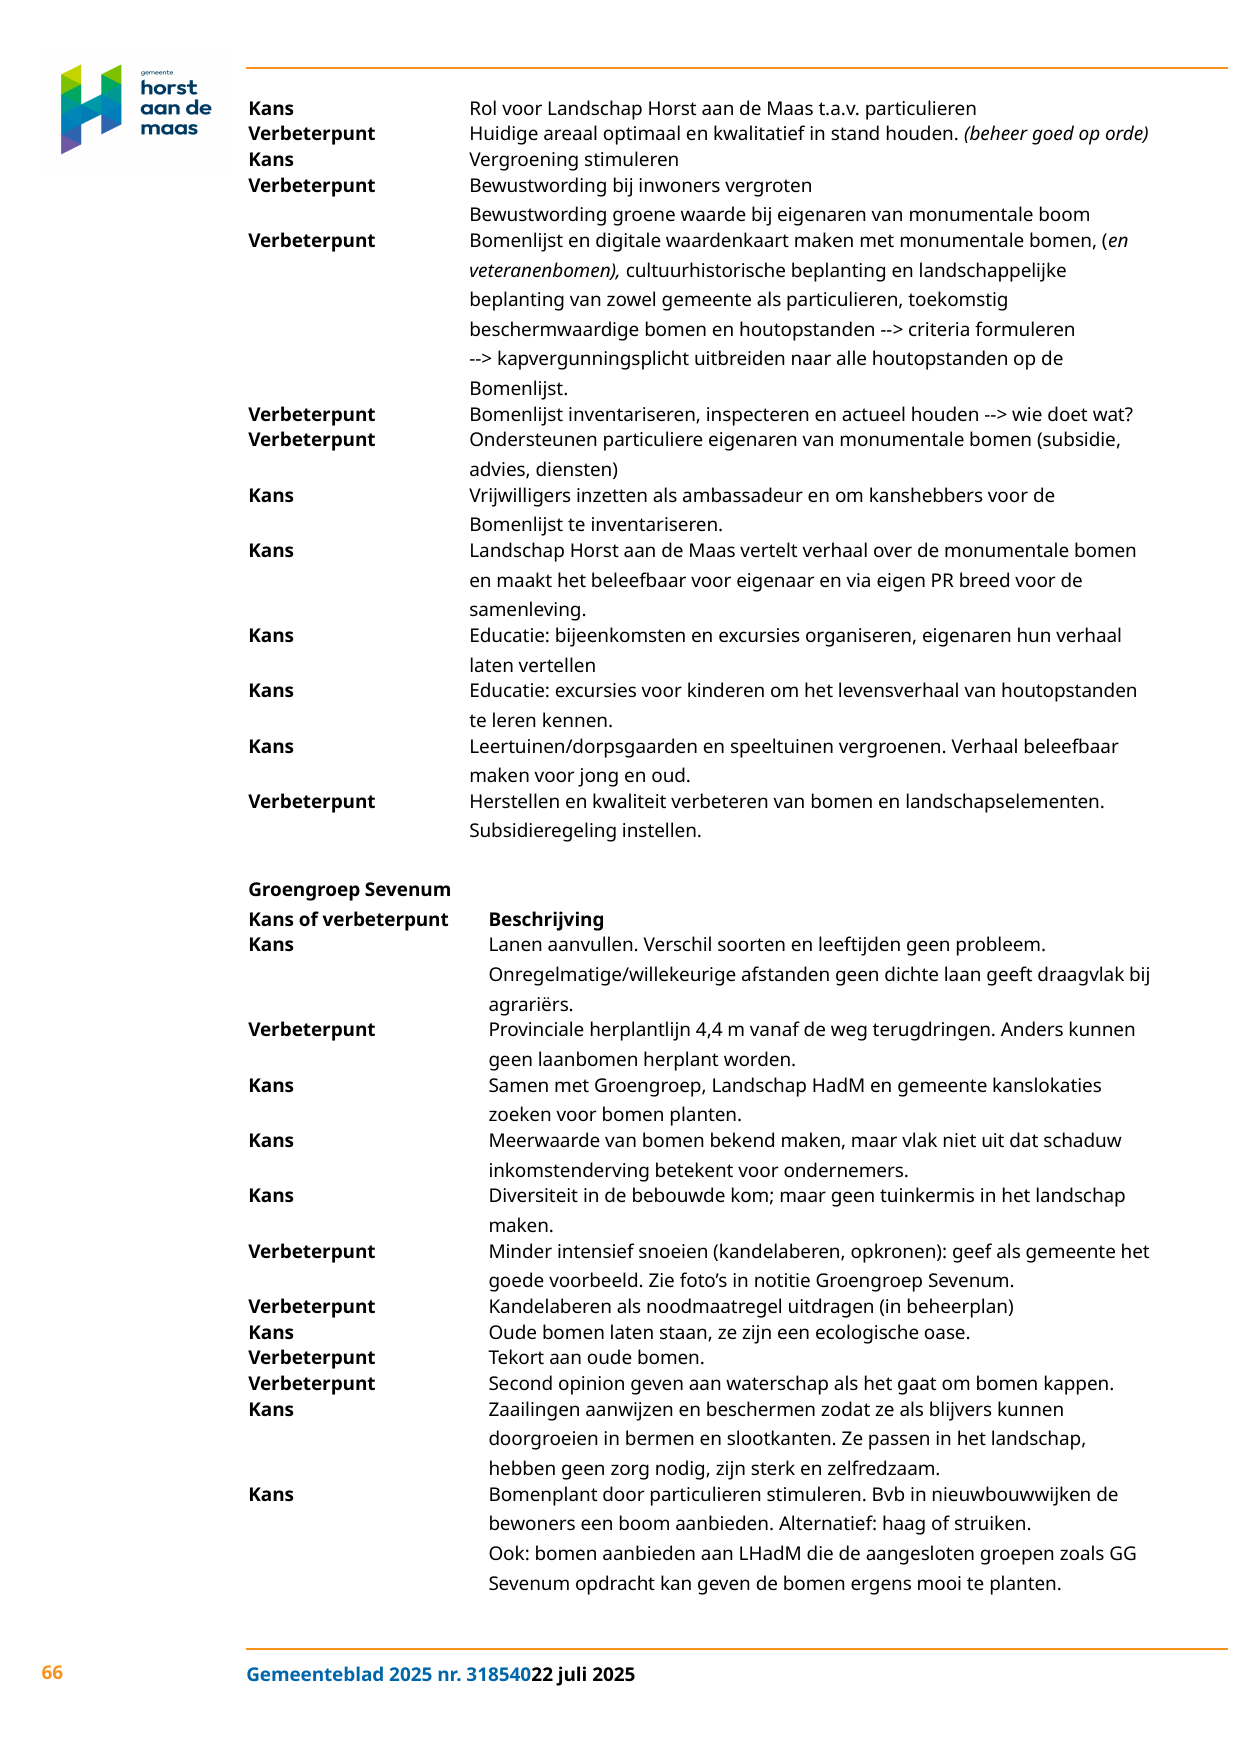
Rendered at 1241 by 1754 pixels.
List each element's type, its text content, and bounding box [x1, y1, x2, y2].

table_cell Bomenlijst en digitale waardenkaart maken met monumentale bomen, (en veteranenbomen), cultuurhistorische beplanting en landschappelijke beplanting van zowel gemeente als particulieren, toekomstig beschermwaardige bomen en houtopstanden --> criteria formuleren --> kapvergunningsplicht uitbreiden naar alle houtopstanden op de Bomenlijst. [469, 227, 1152, 401]
table_cell Verbeterpunt [248, 1293, 488, 1319]
table_header Beschrijving [488, 906, 1152, 932]
table_cell Herstellen en kwaliteit verbeteren van bomen en landschapselementen. Subsidieregeling instellen. [469, 788, 1152, 843]
table_cell Verbeterpunt [248, 1017, 488, 1072]
table_cell Kandelaberen als noodmaatregel uitdragen (in beheerplan) [488, 1293, 1152, 1319]
table_cell Bewustwording bij inwoners vergroten Bewustwording groene waarde bij eigenaren van monumentale boom [469, 172, 1152, 227]
table_cell Kans [248, 1072, 488, 1127]
table_cell Tekort aan oude bomen. [488, 1345, 1152, 1370]
table_cell Educatie: excursies voor kinderen om het levensverhaal van houtopstanden te leren kennen. [469, 678, 1152, 733]
table_cell Verbeterpunt [248, 401, 469, 427]
table_cell Verbeterpunt [248, 1345, 488, 1370]
table_cell Huidige areaal optimaal en kwalitatief in stand houden. (beheer goed op orde) [469, 121, 1152, 146]
table_cell Kans [248, 932, 488, 1017]
table_cell Landschap Horst aan de Maas vertelt verhaal over de monumentale bomen en maakt het beleefbaar voor eigenaar en via eigen PR breed voor de samenleving. [469, 537, 1152, 622]
table_cell Kans [248, 482, 469, 537]
table_cell Verbeterpunt [248, 1238, 488, 1293]
table_cell Educatie: bijeenkomsten en excursies organiseren, eigenaren hun verhaal laten vertellen [469, 622, 1152, 677]
table_cell Bomenplant door particulieren stimuleren. Bvb in nieuwbouwwijken de bewoners een boom aanbieden. Alternatief: haag of struiken. Ook: bomen aanbieden aan LHadM die de aangesloten groepen zoals GG Sevenum opdracht kan geven de bomen ergens mooi te planten. [488, 1481, 1152, 1595]
table_cell Vrijwilligers inzetten als ambassadeur en om kanshebbers voor de Bomenlijst te inventariseren. [469, 482, 1152, 537]
table_cell Kans [248, 678, 469, 733]
table_cell Diversiteit in de bebouwde kom; maar geen tuinkermis in het landschap maken. [488, 1183, 1152, 1238]
table_cell Verbeterpunt [248, 227, 469, 401]
table_cell Kans [248, 1319, 488, 1344]
table_cell Verbeterpunt [248, 788, 469, 843]
table_cell Vergroening stimuleren [469, 146, 1152, 172]
table_cell Samen met Groengroep, Landschap HadM en gemeente kanslokaties zoeken voor bomen planten. [488, 1072, 1152, 1127]
table_cell Oude bomen laten staan, ze zijn een ecologische oase. [488, 1319, 1152, 1344]
table_cell Lanen aanvullen. Verschil soorten en leeftijden geen probleem. Onregelmatige/willekeurige afstanden geen dichte laan geeft draagvlak bij agrariërs. [488, 932, 1152, 1017]
table_cell Minder intensief snoeien (kandelaberen, opkronen): geef als gemeente het goede voorbeeld. Zie foto’s in notitie Groengroep Sevenum. [488, 1238, 1152, 1293]
table_cell Kans [248, 733, 469, 788]
table_cell Kans [248, 1127, 488, 1182]
table_cell Rol voor Landschap Horst aan de Maas t.a.v. particulieren [469, 95, 1152, 121]
table_cell Leertuinen/dorpsgaarden en speeltuinen vergroenen. Verhaal beleefbaar maken voor jong en oud. [469, 733, 1152, 788]
table_cell Meerwaarde van bomen bekend maken, maar vlak niet uit dat schaduw inkomstenderving betekent voor ondernemers. [488, 1127, 1152, 1182]
table_cell Second opinion geven aan waterschap als het gaat om bomen kappen. [488, 1370, 1152, 1396]
table_cell Verbeterpunt [248, 121, 469, 146]
picture [41, 47, 231, 172]
table_cell Provinciale herplantlijn 4,4 m vanaf de weg terugdringen. Anders kunnen geen laanbomen herplant worden. [488, 1017, 1152, 1072]
table_cell Verbeterpunt [248, 172, 469, 227]
table_cell Kans [248, 1481, 488, 1595]
table_cell Kans [248, 622, 469, 677]
table_cell Kans [248, 537, 469, 622]
text Groengroep Sevenum [248, 876, 1152, 902]
table_cell Kans [248, 1396, 488, 1481]
table_cell Ondersteunen particuliere eigenaren van monumentale bomen (subsidie, advies, diensten) [469, 427, 1152, 482]
table_cell Verbeterpunt [248, 427, 469, 482]
table_cell Kans [248, 1183, 488, 1238]
table_header Kans of verbeterpunt [248, 906, 488, 932]
table_cell Verbeterpunt [248, 1370, 488, 1396]
table_cell Kans [248, 95, 469, 121]
table_cell Bomenlijst inventariseren, inspecteren en actueel houden --> wie doet wat? [469, 401, 1152, 427]
table_cell Zaailingen aanwijzen en beschermen zodat ze als blijvers kunnen doorgroeien in bermen en slootkanten. Ze passen in het landschap, hebben geen zorg nodig, zijn sterk en zelfredzaam. [488, 1396, 1152, 1481]
table_cell Kans [248, 146, 469, 172]
